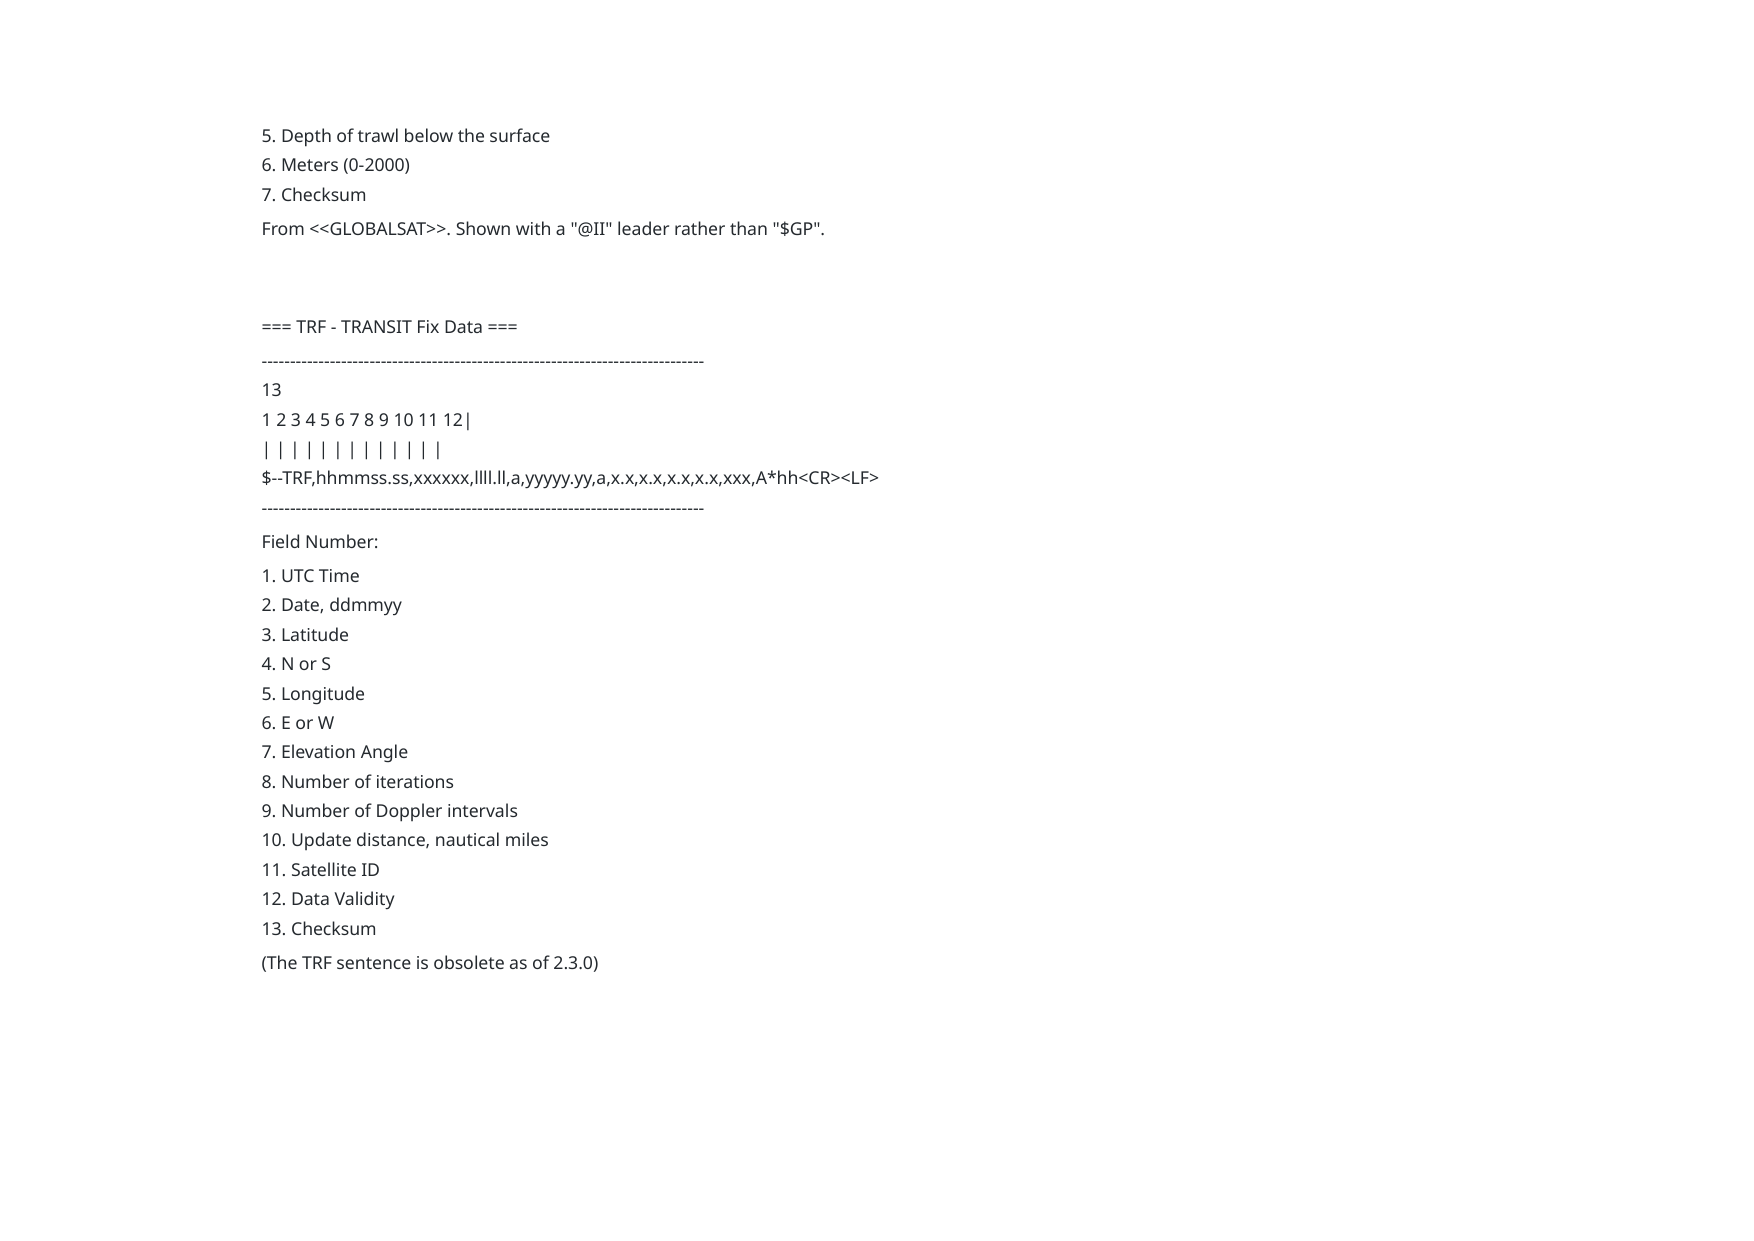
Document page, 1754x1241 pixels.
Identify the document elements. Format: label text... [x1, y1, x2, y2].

table_cell [118, 945, 261, 974]
table_cell 9. Number of Doppler intervals [261, 793, 1636, 822]
table_cell | | | | | | | | | | | | | [261, 431, 1636, 460]
table_cell [118, 338, 261, 343]
table_cell [118, 211, 261, 240]
table_cell [118, 558, 261, 587]
table_cell 8. Number of iterations [261, 764, 1636, 793]
table_cell [118, 588, 261, 617]
table_cell 11. Satellite ID [261, 852, 1636, 881]
table_cell [118, 940, 261, 945]
table_cell From <<GLOBALSAT>>. Shown with a "@II" leader rather than "$GP". [261, 211, 1636, 240]
table_cell [261, 245, 1636, 250]
table_cell [118, 676, 261, 705]
table_cell Field Number: [261, 524, 1636, 553]
table_cell [118, 764, 261, 793]
table_cell [118, 245, 261, 250]
table_cell 10. Update distance, nautical miles [261, 823, 1636, 852]
table_cell [118, 734, 261, 764]
table_cell [118, 343, 261, 372]
table_cell [118, 460, 261, 490]
table_cell [118, 823, 261, 852]
table_cell [118, 118, 261, 147]
table_cell [118, 984, 261, 1101]
table_cell 13 [261, 372, 1636, 402]
table_cell [118, 148, 261, 177]
table_cell 7. Elevation Angle [261, 734, 1636, 764]
table_cell [118, 402, 261, 431]
table_cell [118, 979, 261, 984]
table_cell [118, 911, 261, 940]
table_cell 12. Data Validity [261, 881, 1636, 911]
table_cell [118, 519, 261, 524]
table_cell [261, 519, 1636, 524]
table_cell [261, 206, 1636, 211]
table_cell [261, 940, 1636, 945]
table_cell [261, 974, 1636, 979]
table_cell ------------------------------------------------------------------------------ [261, 343, 1636, 372]
table_cell [118, 250, 261, 338]
table_cell [118, 793, 261, 822]
table_cell 6. Meters (0-2000) [261, 148, 1636, 177]
table_cell (The TRF sentence is obsolete as of 2.3.0) [261, 945, 1636, 974]
table_cell [118, 705, 261, 734]
table_cell [118, 524, 261, 553]
table_cell [118, 617, 261, 646]
table_cell [118, 431, 261, 460]
table_cell [118, 177, 261, 206]
table_cell [118, 240, 261, 245]
table_cell [118, 852, 261, 881]
table_cell [118, 372, 261, 402]
table_cell === TRF - TRANSIT Fix Data === [261, 250, 1636, 338]
table_cell [261, 338, 1636, 343]
table_cell [118, 206, 261, 211]
table_cell 5. Longitude [261, 676, 1636, 705]
table_cell 2. Date, ddmmyy [261, 588, 1636, 617]
table_cell 6. E or W [261, 705, 1636, 734]
table_cell [118, 881, 261, 911]
table_cell [261, 240, 1636, 245]
table_cell [118, 646, 261, 676]
table_cell 13. Checksum [261, 911, 1636, 940]
table_cell 1. UTC Time [261, 558, 1636, 587]
table_cell 4. N or S [261, 646, 1636, 676]
table_cell 3. Latitude [261, 617, 1636, 646]
table_cell 5. Depth of trawl below the surface [261, 118, 1636, 147]
table_cell [261, 979, 1636, 984]
table_cell 7. Checksum [261, 177, 1636, 206]
table_cell [118, 553, 261, 558]
table_cell ------------------------------------------------------------------------------ [261, 490, 1636, 519]
table_cell $--TRF,hhmmss.ss,xxxxxx,llll.ll,a,yyyyy.yy,a,x.x,x.x,x.x,x.x,xxx,A*hh<CR><LF> [261, 460, 1636, 490]
table_cell 1 2 3 4 5 6 7 8 9 10 11 12| [261, 402, 1636, 431]
table_cell [118, 490, 261, 519]
table_cell [118, 974, 261, 979]
table_cell [261, 984, 1636, 1101]
table_cell [261, 553, 1636, 558]
